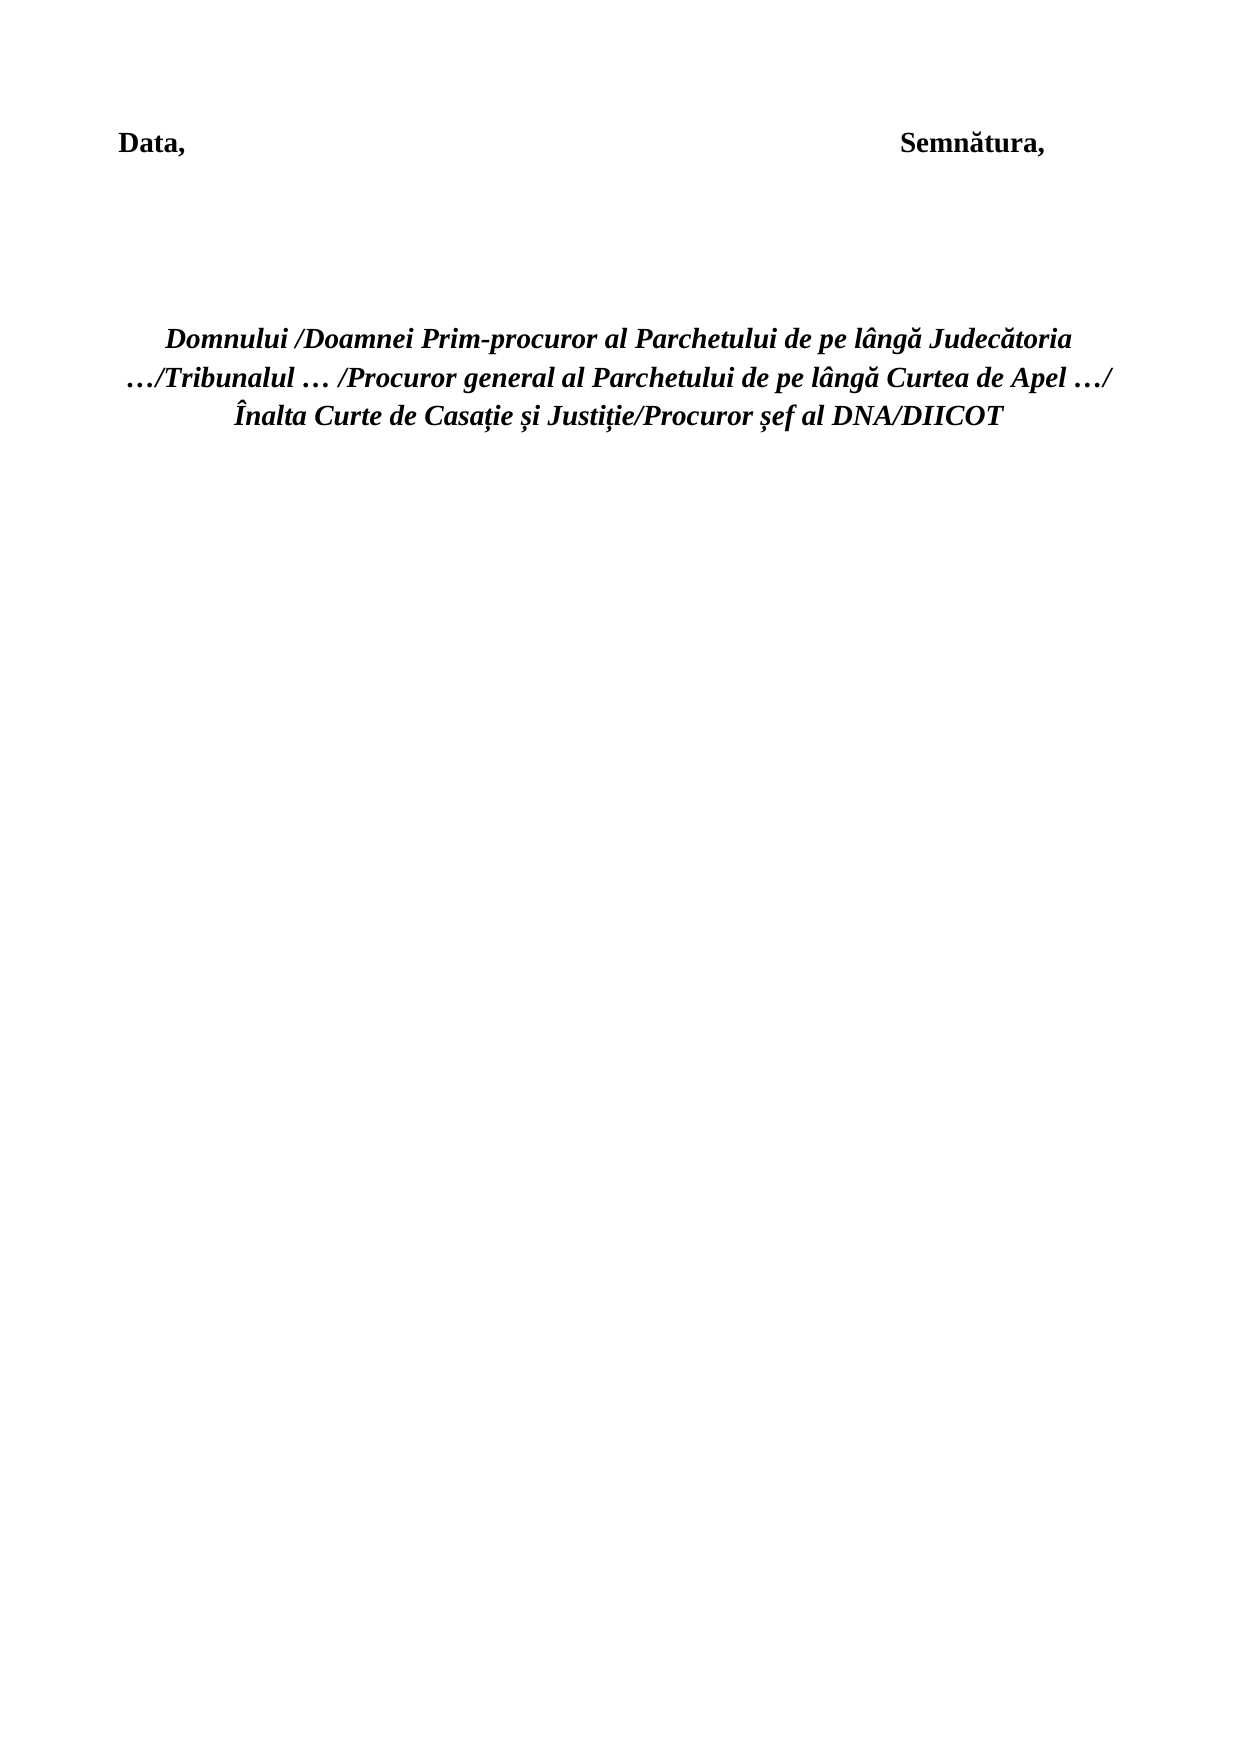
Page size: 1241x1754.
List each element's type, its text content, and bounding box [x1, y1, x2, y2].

text Data, Semnătura, [118, 126, 1122, 159]
text Domnului /Doamnei Prim-procuror al Parchetului de pe lângă Judecătoria …/Tribunalul … /Procuror general al Parchetului de pe lângă Curtea de Apel …/ Înalta Curte de Casație și Justiție/Procuror șef al DNA/DIICOT [118, 321, 1122, 432]
